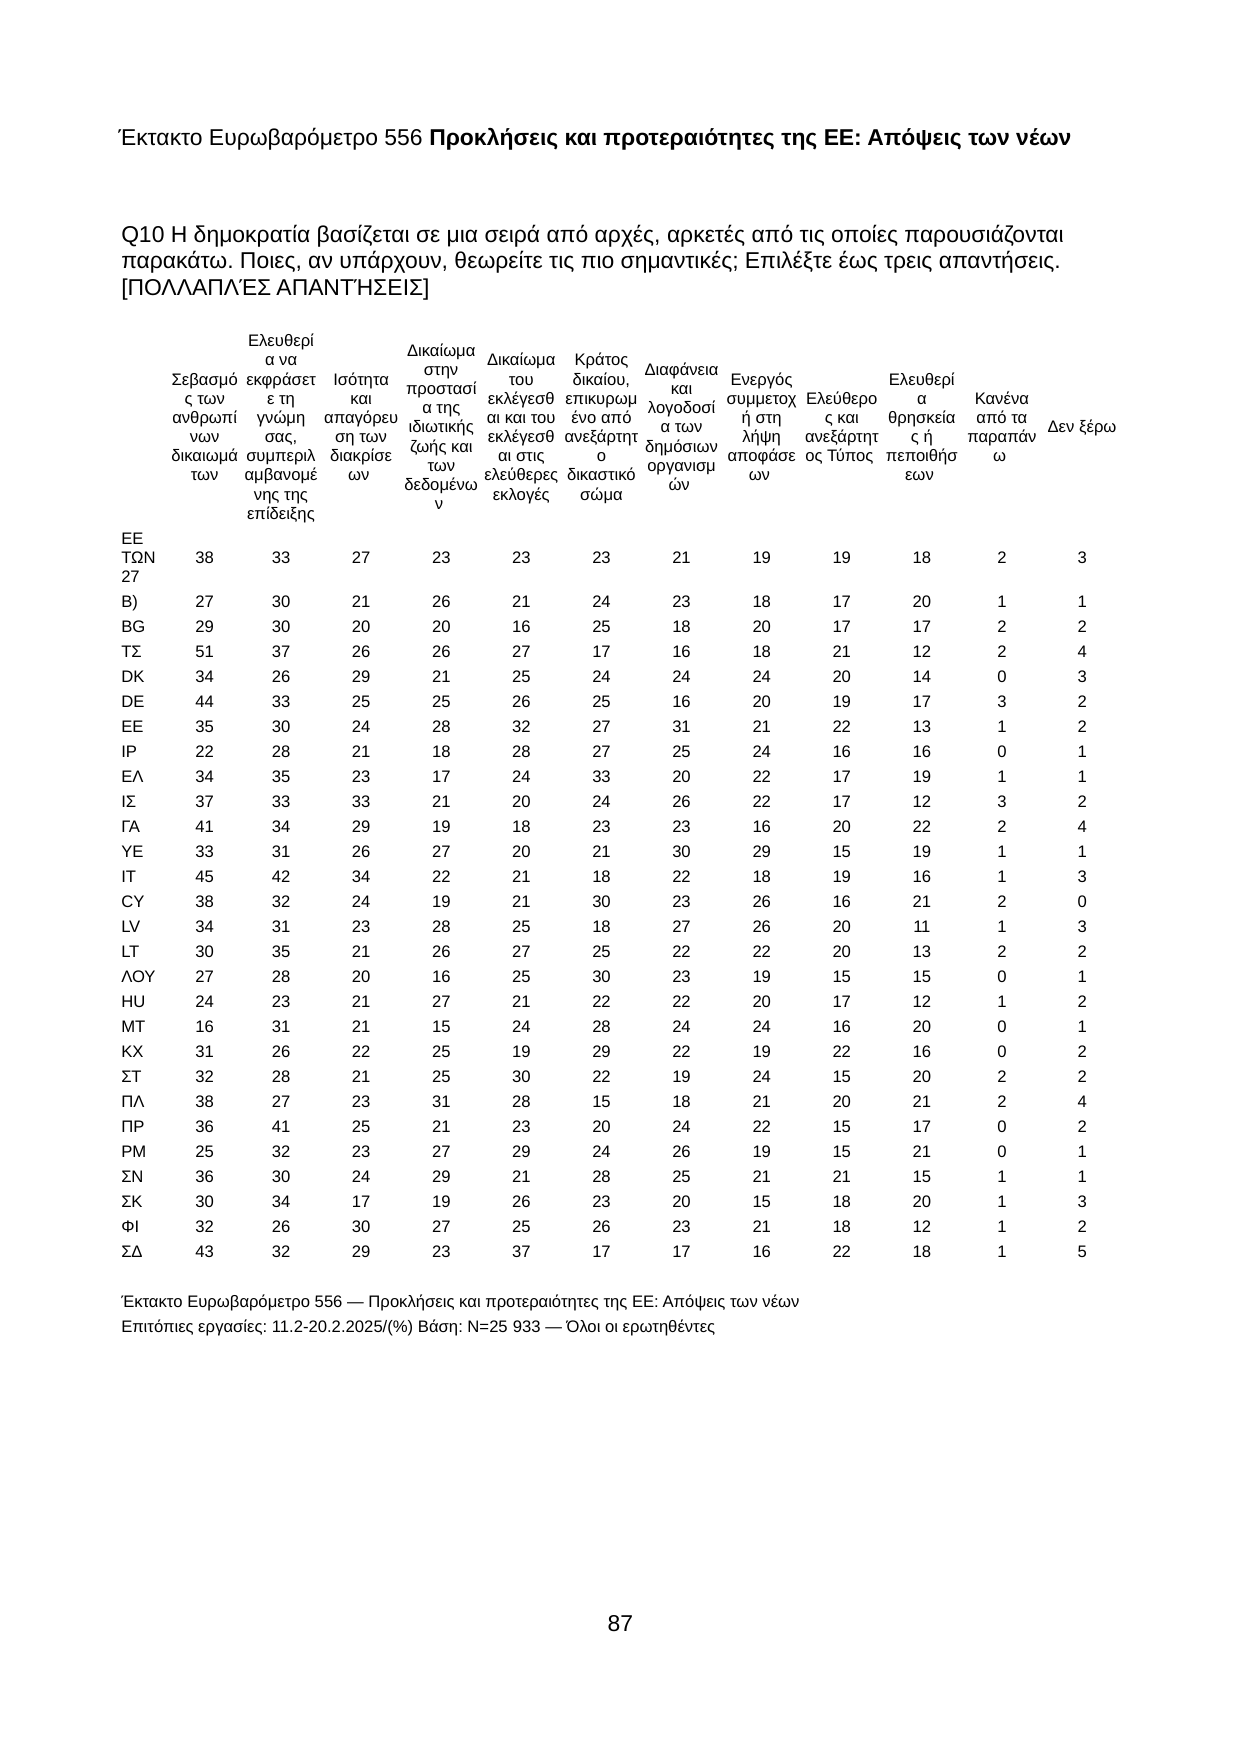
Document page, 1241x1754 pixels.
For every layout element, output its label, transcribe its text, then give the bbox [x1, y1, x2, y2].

table_cell 18 [721, 589, 801, 614]
table_cell 24 [481, 764, 561, 789]
table_cell 20 [801, 914, 882, 939]
table_cell 26 [721, 889, 801, 914]
table_cell 23 [561, 526, 641, 589]
table_cell 17 [321, 1189, 401, 1214]
table_cell 1 [962, 914, 1042, 939]
table_cell Ελεύθερος και ανεξάρτητος Τύπος [801, 328, 882, 526]
table_cell [321, 303, 401, 328]
table_cell Δεν ξέρω [1042, 328, 1122, 526]
table_cell [118, 328, 168, 526]
table_cell 2 [962, 939, 1042, 964]
table_cell 38 [168, 526, 241, 589]
table_cell 36 [168, 1164, 241, 1189]
table_cell 25 [481, 964, 561, 989]
table_cell 1 [962, 1214, 1042, 1239]
table_cell 2 [1042, 714, 1122, 739]
table_cell 3 [962, 789, 1042, 814]
table_cell [168, 1264, 241, 1289]
table_cell 14 [882, 664, 962, 689]
table_cell 2 [962, 639, 1042, 664]
table_cell 17 [801, 589, 882, 614]
table_cell 21 [481, 864, 561, 889]
table_cell 22 [801, 1239, 882, 1264]
table_cell [721, 303, 801, 328]
table_cell 2 [962, 814, 1042, 839]
table_cell 21 [641, 526, 721, 589]
table_cell 20 [481, 789, 561, 814]
table_cell 24 [561, 589, 641, 614]
table_cell 19 [882, 839, 962, 864]
table_cell 32 [241, 1139, 321, 1164]
table_cell 24 [168, 989, 241, 1014]
table_cell 18 [721, 864, 801, 889]
table_cell 18 [561, 864, 641, 889]
table_cell 17 [801, 764, 882, 789]
table_cell Κράτος δικαίου, επικυρωμένο από ανεξάρτητο δικαστικό σώμα [561, 328, 641, 526]
table_cell 23 [561, 1189, 641, 1214]
table_cell 26 [641, 1139, 721, 1164]
table_cell 20 [801, 814, 882, 839]
table_cell 28 [481, 739, 561, 764]
table_cell 19 [401, 814, 481, 839]
table_cell 23 [401, 1239, 481, 1264]
table_cell [641, 1264, 721, 1289]
table_cell 22 [168, 739, 241, 764]
table_cell 29 [168, 614, 241, 639]
table_cell 26 [241, 1214, 321, 1239]
table_cell 30 [641, 839, 721, 864]
table_cell ΚΧ [118, 1039, 168, 1064]
table_cell 21 [882, 889, 962, 914]
table_cell 21 [321, 989, 401, 1014]
table_cell 28 [561, 1014, 641, 1039]
table_cell 16 [801, 889, 882, 914]
table_cell [801, 303, 882, 328]
table_cell [882, 1264, 962, 1289]
table_cell 2 [1042, 789, 1122, 814]
table_cell 21 [321, 939, 401, 964]
table_cell 23 [321, 914, 401, 939]
table_cell 1 [962, 1164, 1042, 1189]
table_cell 26 [401, 639, 481, 664]
table_cell Β) [118, 589, 168, 614]
table_cell 24 [721, 1014, 801, 1039]
table_cell 1 [1042, 1164, 1122, 1189]
table_cell 17 [882, 689, 962, 714]
table_cell 26 [401, 589, 481, 614]
table_cell 18 [481, 814, 561, 839]
table_cell ΜΤ [118, 1014, 168, 1039]
table_cell 28 [241, 964, 321, 989]
table_cell 36 [168, 1114, 241, 1139]
table_cell 21 [481, 1164, 561, 1189]
table_cell 34 [168, 664, 241, 689]
table_cell 28 [401, 714, 481, 739]
table_cell 24 [561, 789, 641, 814]
table_cell 26 [721, 914, 801, 939]
table_cell 0 [962, 739, 1042, 764]
table_cell 18 [641, 614, 721, 639]
table_cell 30 [321, 1214, 401, 1239]
table_cell 23 [481, 526, 561, 589]
table_cell 37 [168, 789, 241, 814]
table_cell 18 [882, 1239, 962, 1264]
table_cell 15 [721, 1189, 801, 1214]
table_cell ΦΙ [118, 1214, 168, 1239]
table_cell LV [118, 914, 168, 939]
table_cell 35 [168, 714, 241, 739]
table_cell 28 [401, 914, 481, 939]
table_cell 21 [721, 1214, 801, 1239]
table_cell 34 [241, 1189, 321, 1214]
table_cell 2 [962, 1089, 1042, 1114]
table_cell 3 [962, 689, 1042, 714]
table_cell [1042, 1264, 1122, 1289]
table_cell 25 [561, 614, 641, 639]
table_cell 27 [641, 914, 721, 939]
table_cell [168, 303, 241, 328]
table_cell 18 [401, 739, 481, 764]
table_cell 26 [561, 1214, 641, 1239]
table_cell IT [118, 864, 168, 889]
table_cell 15 [801, 1064, 882, 1089]
table_cell 27 [561, 739, 641, 764]
table_cell 17 [561, 639, 641, 664]
table_cell 20 [641, 1189, 721, 1214]
table_cell 18 [882, 526, 962, 589]
table_cell 24 [641, 1114, 721, 1139]
table_cell 12 [882, 1214, 962, 1239]
table_cell 30 [481, 1064, 561, 1089]
table_cell ΣΝ [118, 1164, 168, 1189]
table_cell 26 [401, 939, 481, 964]
table_cell 27 [168, 964, 241, 989]
table_cell 24 [561, 664, 641, 689]
table_cell DK [118, 664, 168, 689]
table_cell 13 [882, 939, 962, 964]
table_cell 20 [882, 1014, 962, 1039]
table_cell 33 [561, 764, 641, 789]
table_cell 34 [241, 814, 321, 839]
table_cell [241, 1264, 321, 1289]
table_cell 22 [801, 714, 882, 739]
table_cell Δικαίωμα του εκλέγεσθαι και του εκλέγεσθαι στις ελεύθερες εκλογές [481, 328, 561, 526]
table_cell 25 [401, 1039, 481, 1064]
table_cell 21 [882, 1139, 962, 1164]
table_cell 19 [721, 1039, 801, 1064]
table_cell 17 [801, 614, 882, 639]
table_cell [481, 1264, 561, 1289]
table_cell 38 [168, 1089, 241, 1114]
table_cell 29 [561, 1039, 641, 1064]
table_cell 11 [882, 914, 962, 939]
table_cell 25 [481, 914, 561, 939]
table_cell 41 [168, 814, 241, 839]
table_cell ΡΜ [118, 1139, 168, 1164]
table_cell 3 [1042, 526, 1122, 589]
table_cell ΙΣ [118, 789, 168, 814]
table_cell 21 [401, 1114, 481, 1139]
table_cell HU [118, 989, 168, 1014]
table_cell 4 [1042, 814, 1122, 839]
table_cell 2 [1042, 939, 1122, 964]
table_cell [401, 303, 481, 328]
table_cell 22 [721, 764, 801, 789]
table_cell [801, 1264, 882, 1289]
table_cell 25 [481, 664, 561, 689]
table_cell Σεβασμός των ανθρωπίνων δικαιωμάτων [168, 328, 241, 526]
table_cell 17 [401, 764, 481, 789]
table_cell 20 [641, 764, 721, 789]
table_cell 43 [168, 1239, 241, 1264]
table_cell 23 [641, 589, 721, 614]
table_cell 31 [168, 1039, 241, 1064]
table_cell 4 [1042, 639, 1122, 664]
table_cell 27 [401, 989, 481, 1014]
table_cell 0 [1042, 889, 1122, 914]
table_cell 30 [241, 714, 321, 739]
table_cell 21 [721, 714, 801, 739]
table_cell 25 [561, 689, 641, 714]
table_cell 15 [882, 964, 962, 989]
table_cell 37 [241, 639, 321, 664]
table_cell 2 [962, 889, 1042, 914]
table_cell Επιτόπιες εργασίες: 11.2-20.2.2025/(%) Βάση: N=25 933 — Όλοι οι ερωτηθέντες [118, 1314, 1122, 1339]
table_cell 38 [168, 889, 241, 914]
table_cell 28 [561, 1164, 641, 1189]
table_cell 21 [321, 1014, 401, 1039]
table_cell 2 [1042, 1114, 1122, 1139]
table_cell 1 [962, 589, 1042, 614]
table_cell 16 [168, 1014, 241, 1039]
table_cell 13 [882, 714, 962, 739]
table_cell ΠΡ [118, 1114, 168, 1139]
table_cell 34 [168, 914, 241, 939]
table_cell 16 [882, 739, 962, 764]
table_cell 25 [321, 689, 401, 714]
table_cell Ισότητα και απαγόρευση των διακρίσεων [321, 328, 401, 526]
table_cell [962, 1264, 1042, 1289]
table_cell 0 [962, 664, 1042, 689]
table_cell 4 [1042, 1089, 1122, 1114]
table_cell ΙΡ [118, 739, 168, 764]
table_cell 20 [801, 1089, 882, 1114]
table_cell 29 [321, 664, 401, 689]
table_cell 32 [481, 714, 561, 739]
table_cell 2 [1042, 689, 1122, 714]
table_cell 31 [401, 1089, 481, 1114]
table_cell 20 [321, 964, 401, 989]
table_cell 30 [241, 614, 321, 639]
table_cell 23 [321, 1089, 401, 1114]
table_cell 33 [241, 689, 321, 714]
table_cell 21 [401, 789, 481, 814]
table_cell 26 [321, 839, 401, 864]
table_cell Ελευθερία να εκφράσετε τη γνώμη σας, συμπεριλαμβανομένης της επίδειξης [241, 328, 321, 526]
table_cell 23 [241, 989, 321, 1014]
table_cell ΕΕ [118, 714, 168, 739]
table_cell 29 [721, 839, 801, 864]
table_header Q10 Η δημοκρατία βασίζεται σε μια σειρά από αρχές, αρκετές από τις οποίες παρουσιάζονται παρακάτω. Ποιες, αν υπάρχουν, θεωρείτε τις πιο σημαντικές; Επιλέξτε έως τρεις απαντήσεις. [ΠΟΛΛΑΠΛΈΣ ΑΠΑΝΤΉΣΕΙΣ] [118, 218, 1122, 303]
table_cell 27 [168, 589, 241, 614]
table_cell 18 [721, 639, 801, 664]
table_cell 21 [561, 839, 641, 864]
table_cell 20 [721, 614, 801, 639]
table_cell 0 [962, 1039, 1042, 1064]
table_cell CY [118, 889, 168, 914]
table_cell 21 [801, 639, 882, 664]
table_cell 3 [1042, 664, 1122, 689]
table_cell 23 [641, 1214, 721, 1239]
table_cell 19 [801, 689, 882, 714]
table_cell 19 [721, 964, 801, 989]
table_cell 2 [962, 526, 1042, 589]
table_cell 23 [481, 1114, 561, 1139]
table_cell 32 [168, 1064, 241, 1089]
table_cell 22 [401, 864, 481, 889]
table_cell 26 [481, 1189, 561, 1214]
table_cell 42 [241, 864, 321, 889]
table_cell 19 [401, 1189, 481, 1214]
table_cell 24 [561, 1139, 641, 1164]
table_cell 2 [1042, 989, 1122, 1014]
table_cell 24 [721, 739, 801, 764]
table_cell Ενεργός συμμετοχή στη λήψη αποφάσεων [721, 328, 801, 526]
table_cell 21 [321, 1064, 401, 1089]
table_cell 1 [1042, 964, 1122, 989]
table_cell ΓΑ [118, 814, 168, 839]
table_cell 30 [561, 889, 641, 914]
table_cell 16 [641, 689, 721, 714]
table_cell 33 [241, 526, 321, 589]
table_cell 3 [1042, 864, 1122, 889]
table_cell 18 [801, 1189, 882, 1214]
table_cell 22 [641, 1039, 721, 1064]
table_cell 26 [481, 689, 561, 714]
table_cell 16 [882, 1039, 962, 1064]
table_cell 45 [168, 864, 241, 889]
table_cell 33 [241, 789, 321, 814]
table_cell ΤΣ [118, 639, 168, 664]
table_cell 16 [641, 639, 721, 664]
table_cell 24 [321, 889, 401, 914]
table_cell 31 [241, 1014, 321, 1039]
table_cell Διαφάνεια και λογοδοσία των δημόσιων οργανισμών [641, 328, 721, 526]
table_cell [321, 1264, 401, 1289]
table_cell 20 [882, 589, 962, 614]
table_cell 28 [241, 739, 321, 764]
table_cell 20 [801, 664, 882, 689]
table_cell 18 [561, 914, 641, 939]
table_cell 22 [801, 1039, 882, 1064]
table_cell [481, 303, 561, 328]
table_cell 44 [168, 689, 241, 714]
table_cell ΕΛ [118, 764, 168, 789]
table_cell Δικαίωμα στην προστασία της ιδιωτικής ζωής και των δεδομένων [401, 328, 481, 526]
table_cell 31 [641, 714, 721, 739]
table_cell 17 [641, 1239, 721, 1264]
table_cell 27 [401, 1214, 481, 1239]
table_cell 16 [801, 1014, 882, 1039]
table_cell 17 [801, 989, 882, 1014]
table_cell 1 [962, 839, 1042, 864]
table_cell 19 [882, 764, 962, 789]
table_cell 3 [1042, 1189, 1122, 1214]
table_cell 17 [801, 789, 882, 814]
table_cell 22 [321, 1039, 401, 1064]
table_cell 19 [721, 526, 801, 589]
table_cell 0 [962, 1014, 1042, 1039]
table_cell 30 [168, 939, 241, 964]
table_cell 1 [962, 714, 1042, 739]
table_cell 19 [721, 1139, 801, 1164]
table_cell 25 [641, 739, 721, 764]
table_cell 15 [801, 839, 882, 864]
table_cell 35 [241, 764, 321, 789]
table_cell 1 [962, 989, 1042, 1014]
table_cell LT [118, 939, 168, 964]
table_cell 0 [962, 1114, 1042, 1139]
table_cell [118, 1264, 168, 1289]
table_cell 25 [561, 939, 641, 964]
table_cell 26 [241, 1039, 321, 1064]
table_cell 19 [481, 1039, 561, 1064]
table_cell 25 [321, 1114, 401, 1139]
table_cell 20 [561, 1114, 641, 1139]
table_cell 24 [721, 664, 801, 689]
table_cell 27 [561, 714, 641, 739]
table_cell 0 [962, 964, 1042, 989]
table_cell 2 [962, 1064, 1042, 1089]
table_cell 1 [1042, 1014, 1122, 1039]
table_cell [561, 1264, 641, 1289]
table_cell 21 [721, 1164, 801, 1189]
table_cell 23 [641, 889, 721, 914]
table_cell 16 [481, 614, 561, 639]
table_cell 22 [882, 814, 962, 839]
table_cell 23 [321, 764, 401, 789]
table_cell [241, 303, 321, 328]
table_cell 20 [721, 989, 801, 1014]
table_cell 33 [321, 789, 401, 814]
table_cell 22 [721, 1114, 801, 1139]
table_cell 19 [641, 1064, 721, 1089]
table_cell 23 [641, 814, 721, 839]
table_cell 25 [401, 689, 481, 714]
table_cell [962, 303, 1042, 328]
table_cell 15 [561, 1089, 641, 1114]
table_cell 34 [168, 764, 241, 789]
table_cell 17 [561, 1239, 641, 1264]
table_cell 30 [241, 589, 321, 614]
table_cell 17 [882, 614, 962, 639]
table_cell 22 [721, 939, 801, 964]
table_cell 24 [641, 1014, 721, 1039]
table_cell 1 [1042, 1139, 1122, 1164]
table_cell 34 [321, 864, 401, 889]
table_cell 19 [401, 889, 481, 914]
table_cell [721, 1264, 801, 1289]
table_cell 1 [1042, 839, 1122, 864]
table_cell 12 [882, 989, 962, 1014]
table_cell ΣΔ [118, 1239, 168, 1264]
table_cell 30 [561, 964, 641, 989]
table_cell 21 [481, 989, 561, 1014]
table_cell 24 [481, 1014, 561, 1039]
table_cell 24 [321, 714, 401, 739]
table_cell 20 [401, 614, 481, 639]
table_cell ΣΤ [118, 1064, 168, 1089]
table_cell 21 [481, 889, 561, 914]
table_cell [401, 1264, 481, 1289]
table_cell 22 [561, 1064, 641, 1089]
table_cell 16 [801, 739, 882, 764]
table_cell ΣΚ [118, 1189, 168, 1214]
table_cell ΕΕ ΤΩΝ 27 [118, 526, 168, 589]
table_cell 20 [321, 614, 401, 639]
table_cell 51 [168, 639, 241, 664]
table_cell 1 [1042, 764, 1122, 789]
table_cell 25 [481, 1214, 561, 1239]
table_cell [118, 303, 168, 328]
table_cell 22 [641, 864, 721, 889]
table_cell 20 [801, 939, 882, 964]
table_cell [641, 303, 721, 328]
table_cell 3 [1042, 914, 1122, 939]
table_cell 12 [882, 789, 962, 814]
table_cell 21 [801, 1164, 882, 1189]
table_cell [882, 303, 962, 328]
table_cell 37 [481, 1239, 561, 1264]
table_cell 19 [801, 864, 882, 889]
table_cell 28 [481, 1089, 561, 1114]
table_cell 16 [882, 864, 962, 889]
table_cell 20 [721, 689, 801, 714]
table_cell 29 [321, 1239, 401, 1264]
table_cell 21 [401, 664, 481, 689]
table_cell 22 [561, 989, 641, 1014]
table_cell ΛΟΥ [118, 964, 168, 989]
table_cell 20 [481, 839, 561, 864]
table_cell 21 [882, 1089, 962, 1114]
table_cell 1 [962, 1239, 1042, 1264]
table_cell 25 [401, 1064, 481, 1089]
table_cell 31 [241, 914, 321, 939]
table_cell 15 [401, 1014, 481, 1039]
table_cell 18 [641, 1089, 721, 1114]
table_cell 22 [641, 989, 721, 1014]
table_cell 15 [801, 964, 882, 989]
table_cell 28 [241, 1064, 321, 1089]
table_cell 23 [401, 526, 481, 589]
table_cell 25 [641, 1164, 721, 1189]
table_cell 2 [1042, 1214, 1122, 1239]
table_cell 1 [962, 1189, 1042, 1214]
table_cell 26 [241, 664, 321, 689]
table_cell 27 [401, 1139, 481, 1164]
table_cell 30 [241, 1164, 321, 1189]
table_cell 25 [168, 1139, 241, 1164]
table_cell 0 [962, 1139, 1042, 1164]
table_cell Έκτακτο Ευρωβαρόμετρο 556 — Προκλήσεις και προτεραιότητες της ΕΕ: Απόψεις των νέων [118, 1289, 1122, 1314]
table_cell 19 [801, 526, 882, 589]
table_cell Κανένα από τα παραπάνω [962, 328, 1042, 526]
table_cell 27 [321, 526, 401, 589]
table_cell 22 [721, 789, 801, 814]
table_cell 20 [882, 1064, 962, 1089]
table_cell 21 [321, 739, 401, 764]
table_cell 22 [641, 939, 721, 964]
table_cell 26 [321, 639, 401, 664]
table_cell 1 [962, 764, 1042, 789]
table_cell [561, 303, 641, 328]
table_cell 2 [1042, 614, 1122, 639]
table_cell 24 [321, 1164, 401, 1189]
table_cell 27 [401, 839, 481, 864]
table_cell 32 [241, 889, 321, 914]
table_cell 5 [1042, 1239, 1122, 1264]
table_cell 24 [721, 1064, 801, 1089]
table_cell 31 [241, 839, 321, 864]
table_cell 27 [241, 1089, 321, 1114]
table_cell 1 [1042, 589, 1122, 614]
table_cell 16 [401, 964, 481, 989]
table_cell 27 [481, 639, 561, 664]
table_cell 17 [882, 1114, 962, 1139]
table_cell 29 [321, 814, 401, 839]
table_cell 23 [561, 814, 641, 839]
table_cell [1042, 303, 1122, 328]
table_cell 15 [882, 1164, 962, 1189]
table_cell BG [118, 614, 168, 639]
table_cell 41 [241, 1114, 321, 1139]
table_cell Ελευθερία θρησκείας ή πεποιθήσεων [882, 328, 962, 526]
table_cell 21 [481, 589, 561, 614]
table_cell 24 [641, 664, 721, 689]
table_cell 27 [481, 939, 561, 964]
table_cell 12 [882, 639, 962, 664]
table_cell 1 [1042, 739, 1122, 764]
table_cell 1 [962, 864, 1042, 889]
table_cell 15 [801, 1139, 882, 1164]
table_cell 29 [481, 1139, 561, 1164]
table_cell DE [118, 689, 168, 714]
table_cell 23 [321, 1139, 401, 1164]
table_cell 2 [962, 614, 1042, 639]
table_cell 26 [641, 789, 721, 814]
table_cell 2 [1042, 1039, 1122, 1064]
table_cell 30 [168, 1189, 241, 1214]
table_cell 16 [721, 814, 801, 839]
table_cell 21 [321, 589, 401, 614]
table_cell 18 [801, 1214, 882, 1239]
table_cell ΠΛ [118, 1089, 168, 1114]
table_cell 21 [721, 1089, 801, 1114]
table_cell 32 [168, 1214, 241, 1239]
table_cell ΥΕ [118, 839, 168, 864]
table_cell 33 [168, 839, 241, 864]
table_cell 23 [641, 964, 721, 989]
table_cell 16 [721, 1239, 801, 1264]
table_cell 15 [801, 1114, 882, 1139]
table_cell 20 [882, 1189, 962, 1214]
table_cell 32 [241, 1239, 321, 1264]
table_cell 35 [241, 939, 321, 964]
table_cell 2 [1042, 1064, 1122, 1089]
table_cell 29 [401, 1164, 481, 1189]
